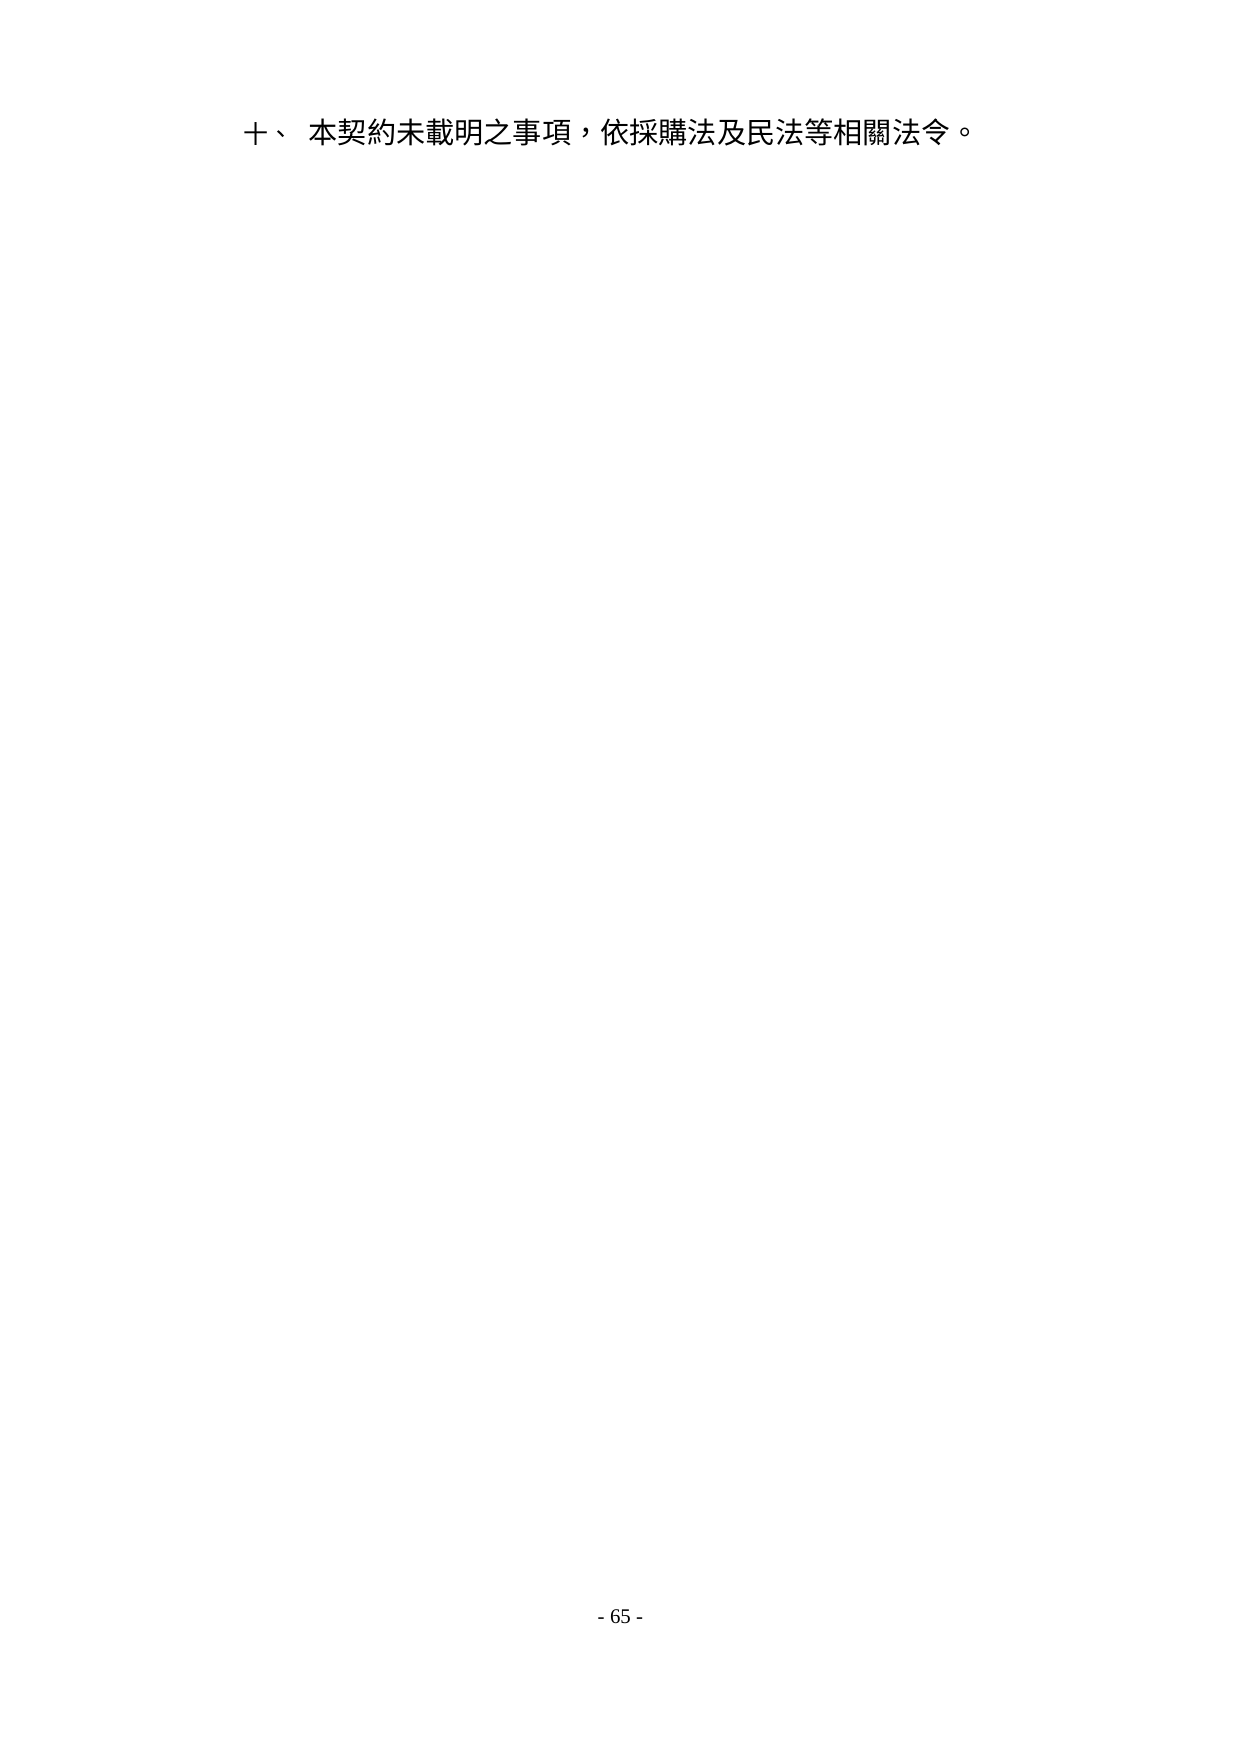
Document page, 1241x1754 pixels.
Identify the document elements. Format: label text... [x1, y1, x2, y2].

list 本契約未載明之事項，依採購法及民法等相關法令。 [243, 89, 1053, 152]
